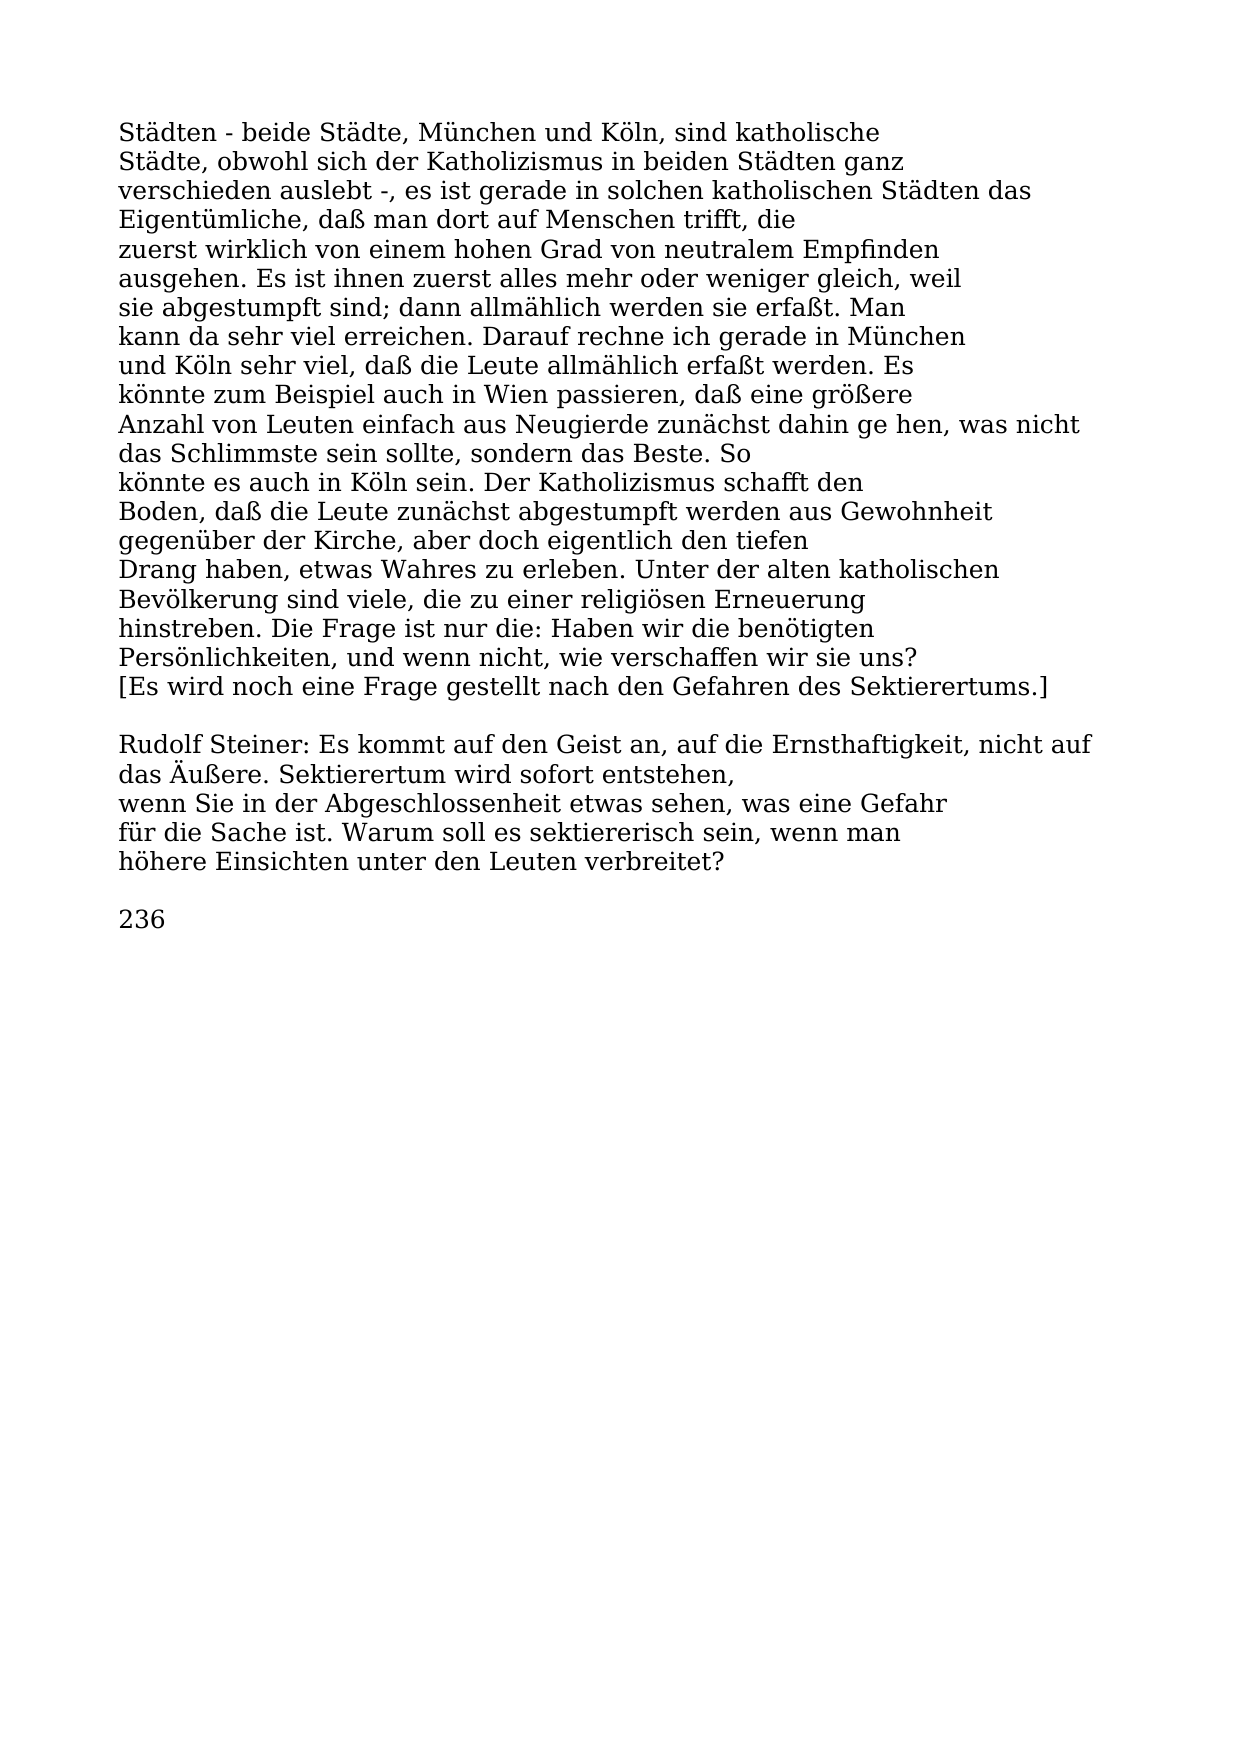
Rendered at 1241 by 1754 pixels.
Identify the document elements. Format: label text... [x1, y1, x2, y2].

text wenn Sie in der Abgeschlossenheit etwas sehen, was eine Gefahr [118, 789, 1122, 818]
text Boden, daß die Leute zunächst abgestumpft werden aus Gewohnheit gegenüber der Kirche, aber doch eigentlich den tiefen [118, 497, 1122, 556]
text [Es wird noch eine Frage gestellt nach den Gefahren des Sektierertums.] [118, 672, 1122, 701]
text Rudolf Steiner: Es kommt auf den Geist an, auf die Ernsthaftigkeit, nicht auf das Äußere. Sektierertum wird sofort entstehen, [118, 731, 1122, 789]
text könnte es auch in Köln sein. Der Katholizismus schafft den [118, 468, 1122, 497]
text kann da sehr viel erreichen. Darauf rechne ich gerade in München [118, 322, 1122, 351]
text höhere Einsichten unter den Leuten verbreitet? [118, 847, 1122, 876]
text hinstreben. Die Frage ist nur die: Haben wir die benötigten [118, 614, 1122, 643]
text 236 [118, 906, 1122, 935]
text für die Sache ist. Warum soll es sektiererisch sein, wenn man [118, 818, 1122, 847]
text Drang haben, etwas Wahres zu erleben. Unter der alten katholischen Bevölkerung sind viele, die zu einer religiösen Erneuerung [118, 556, 1122, 614]
text verschieden auslebt -, es ist gerade in solchen katholischen Städten das Eigentümliche, daß man dort auf Menschen trifft, die [118, 176, 1122, 235]
text ausgehen. Es ist ihnen zuerst alles mehr oder weniger gleich, weil [118, 264, 1122, 293]
text und Köln sehr viel, daß die Leute allmählich erfaßt werden. Es [118, 351, 1122, 381]
text zuerst wirklich von einem hohen Grad von neutralem Empfinden [118, 235, 1122, 264]
text Städten - beide Städte, München und Köln, sind katholische [118, 118, 1122, 147]
text Persönlichkeiten, und wenn nicht, wie verschaffen wir sie uns? [118, 643, 1122, 672]
text könnte zum Beispiel auch in Wien passieren, daß eine größere [118, 381, 1122, 410]
text sie abgestumpft sind; dann allmählich werden sie erfaßt. Man [118, 293, 1122, 322]
text Anzahl von Leuten einfach aus Neugierde zunächst dahin ge hen, was nicht das Schlimmste sein sollte, sondern das Beste. So [118, 410, 1122, 468]
text Städte, obwohl sich der Katholizismus in beiden Städten ganz [118, 147, 1122, 176]
